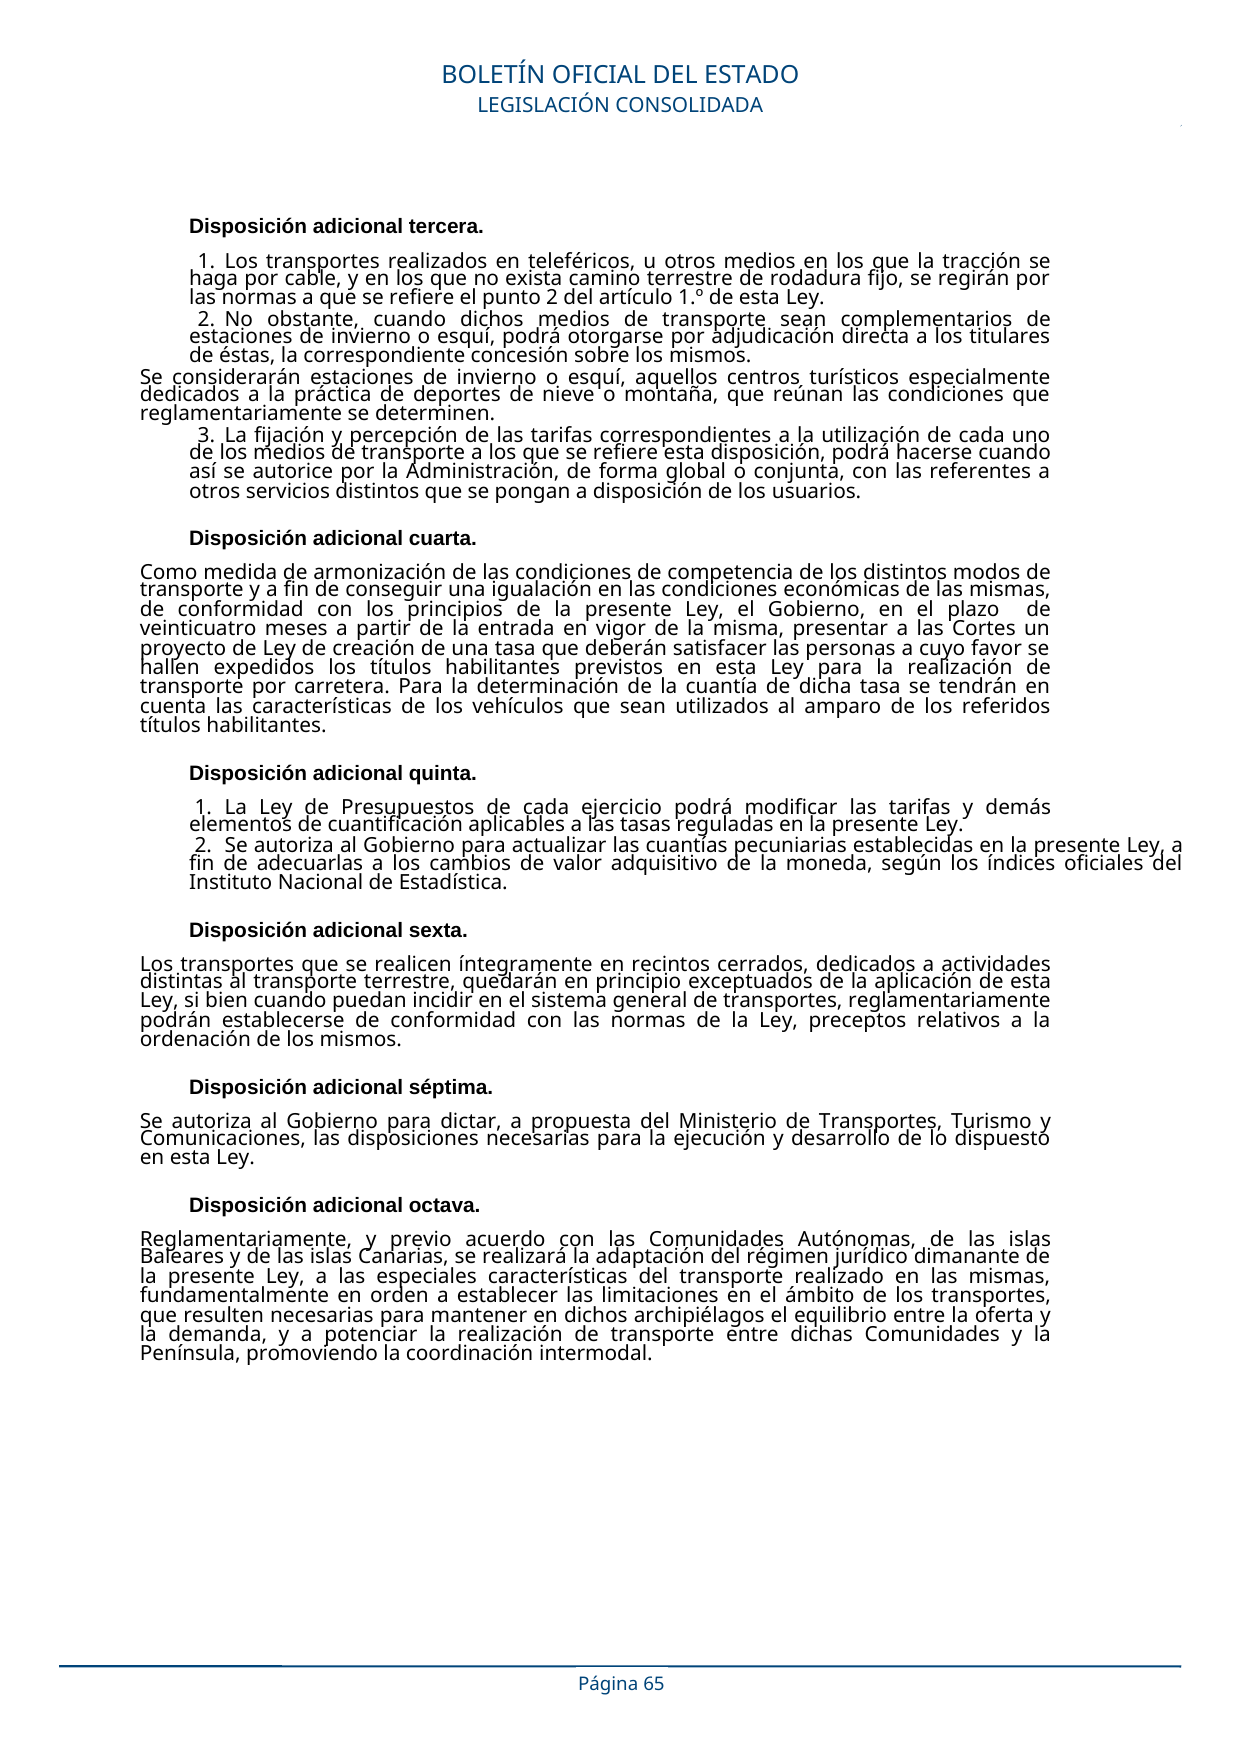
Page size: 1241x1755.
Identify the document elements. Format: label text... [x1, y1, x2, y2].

text Se considerarán estaciones de invierno o esquí, aquellos centros turísticos especialmente dedicados a la práctica de deportes de nieve o montaña, que reúnan las condiciones que reglamentariamente se determinen. [139, 369, 1052, 427]
subtitle Disposición adicional tercera. [189, 214, 1184, 238]
list No obstante, cuando dichos medios de transporte sean complementarios de estaciones de invierno o esquí, podrá otorgarse por adjudicación directa a los titulares de éstas, la correspondiente concesión sobre los mismos. [162, 311, 1052, 369]
subtitle Disposición adicional cuarta. [189, 526, 1184, 550]
list Los transportes realizados en teleféricos, u otros medios en los que la tracción se haga por cable, y en los que no exista camino terrestre de rodadura fijo, se regirán por las normas a que se refiere el punto 2 del artículo 1.º de esta Ley. [162, 253, 1052, 311]
text Se autoriza al Gobierno para dictar, a propuesta del Ministerio de Transportes, Turismo y Comunicaciones, las disposiciones necesarias para la ejecución y desarrollo de lo dispuesto en esta Ley. [139, 1113, 1052, 1171]
text Reglamentariamente, y previo acuerdo con las Comunidades Autónomas, de las islas Baleares y de las islas Canarias, se realizará la adaptación del régimen jurídico dimanante de la presente Ley, a las especiales características del transporte realizado en las mismas, fundamentalmente en orden a establecer las limitaciones en el ámbito de los transportes, que resulten necesarias para mantener en dichos archipiélagos el equilibrio entre la oferta y la demanda, y a potenciar la realización de transporte entre dichas Comunidades y la Península, promoviendo la coordinación intermodal. [139, 1231, 1052, 1367]
subtitle Disposición adicional séptima. [189, 1074, 1184, 1098]
list Se autoriza al Gobierno para actualizar las cuantías pecuniarias establecidas en la presente Ley, a fin de adecuarlas a los cambios de valor adquisitivo de la moneda, según los índices oficiales del Instituto Nacional de Estadística. [159, 837, 1184, 896]
subtitle Disposición adicional octava. [189, 1193, 1184, 1217]
text Los transportes que se realicen íntegramente en recintos cerrados, dedicados a actividades distintas al transporte terrestre, quedarán en principio exceptuados de la aplicación de esta Ley, si bien cuando puedan incidir en el sistema general de transportes, reglamentariamente podrán establecerse de conformidad con las normas de la Ley, preceptos relativos a la ordenación de los mismos. [139, 956, 1052, 1053]
list La fijación y percepción de las tarifas correspondientes a la utilización de cada uno de los medios de transporte a los que se refiere esta disposición, podrá hacerse cuando así se autorice por la Administración, de forma global o conjunta, con las referentes a otros servicios distintos que se pongan a disposición de los usuarios. [162, 427, 1052, 504]
subtitle Disposición adicional quinta. [189, 760, 1184, 784]
text Como medida de armonización de las condiciones de competencia de los distintos modos de transporte y a fin de conseguir una igualación en las condiciones económicas de las mismas, de conformidad con los principios de la presente Ley, el Gobierno, en el plazo de veinticuatro meses a partir de la entrada en vigor de la misma, presentar a las Cortes un proyecto de Ley de creación de una tasa que deberán satisfacer las personas a cuyo favor se hallen expedidos los títulos habilitantes previstos en esta Ley para la realización de transporte por carretera. Para la determinación de la cuantía de dicha tasa se tendrán en cuenta las características de los vehículos que sean utilizados al amparo de los referidos títulos habilitantes. [139, 564, 1052, 739]
list La Ley de Presupuestos de cada ejercicio podrá modificar las tarifas y demás elementos de cuantificación aplicables a las tasas reguladas en la presente Ley. [159, 799, 1052, 837]
subtitle Disposición adicional sexta. [189, 917, 1184, 941]
